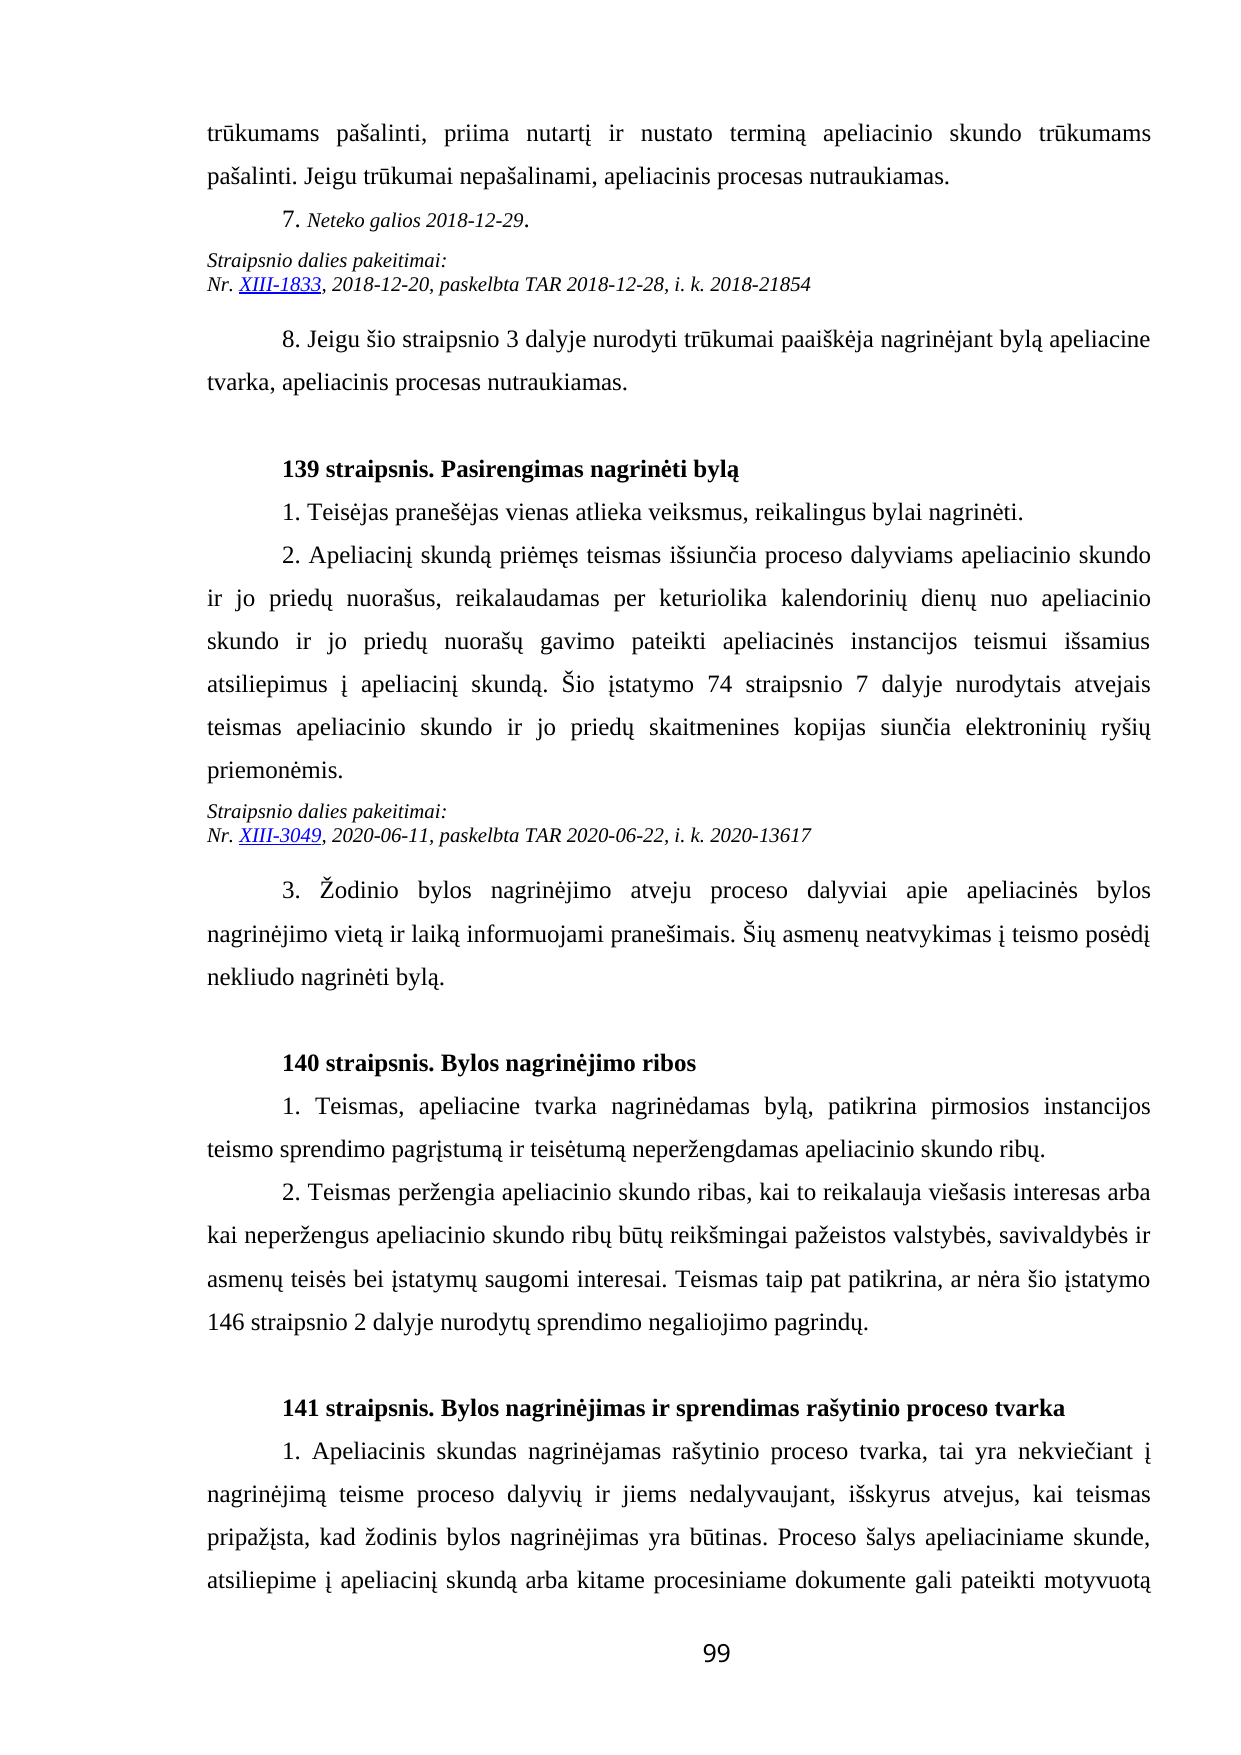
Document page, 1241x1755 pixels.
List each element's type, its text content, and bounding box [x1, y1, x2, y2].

text Straipsnio dalies pakeitimai: [207, 799, 1152, 823]
text 140 straipsnis. Bylos nagrinėjimo ribos [207, 1048, 1152, 1077]
text 1. Teismas, apeliacine tvarka nagrinėdamas bylą, patikrina pirmosios instancijos teismo sprendimo pagrįstumą ir teisėtumą neperžengdamas apeliacinio skundo ribų. [207, 1091, 1152, 1163]
text 1. Apeliacinis skundas nagrinėjamas rašytinio proceso tvarka, tai yra nekviečiant į nagrinėjimą teisme proceso dalyvių ir jiems nedalyvaujant, išskyrus atvejus, kai teismas pripažįsta, kad žodinis bylos nagrinėjimas yra būtinas. Proceso šalys apeliaciniame skunde, atsiliepime į apeliacinį skundą arba kitame procesiniame dokumente gali pateikti motyvuotą [207, 1436, 1152, 1594]
text 8. Jeigu šio straipsnio 3 dalyje nurodyti trūkumai paaiškėja nagrinėjant bylą apeliacine tvarka, apeliacinis procesas nutraukiamas. [207, 324, 1152, 396]
text Nr. XIII-1833, 2018-12-20, paskelbta TAR 2018-12-28, i. k. 2018-21854 [207, 272, 1152, 296]
text Nr. XIII-3049, 2020-06-11, paskelbta TAR 2020-06-22, i. k. 2020-13617 [207, 823, 1152, 847]
text 7. Neteko galios 2018-12-29. [207, 204, 1152, 233]
text trūkumams pašalinti, priima nutartį ir nustato terminą apeliacinio skundo trūkumams pašalinti. Jeigu trūkumai nepašalinami, apeliacinis procesas nutraukiamas. [207, 118, 1152, 190]
text 2. Teismas peržengia apeliacinio skundo ribas, kai to reikalauja viešasis interesas arba kai neperžengus apeliacinio skundo ribų būtų reikšmingai pažeistos valstybės, savivaldybės ir asmenų teisės bei įstatymų saugomi interesai. Teismas taip pat patikrina, ar nėra šio įstatymo 146 straipsnio 2 dalyje nurodytų sprendimo negaliojimo pagrindų. [207, 1177, 1152, 1336]
text 1. Teisėjas pranešėjas vienas atlieka veiksmus, reikalingus bylai nagrinėti. [207, 497, 1152, 526]
text Straipsnio dalies pakeitimai: [207, 247, 1152, 272]
text 2. Apeliacinį skundą priėmęs teismas išsiunčia proceso dalyviams apeliacinio skundo ir jo priedų nuorašus, reikalaudamas per keturiolika kalendorinių dienų nuo apeliacinio skundo ir jo priedų nuorašų gavimo pateikti apeliacinės instancijos teismui išsamius atsiliepimus į apeliacinį skundą. Šio įstatymo 74 straipsnio 7 dalyje nurodytais atvejais teismas apeliacinio skundo ir jo priedų skaitmenines kopijas siunčia elektroninių ryšių priemonėmis. [207, 540, 1152, 784]
text 3. Žodinio bylos nagrinėjimo atveju proceso dalyviai apie apeliacinės bylos nagrinėjimo vietą ir laiką informuojami pranešimais. Šių asmenų neatvykimas į teismo posėdį nekliudo nagrinėti bylą. [207, 876, 1152, 991]
text 141 straipsnis. Bylos nagrinėjimas ir sprendimas rašytinio proceso tvarka [207, 1393, 1152, 1422]
text 139 straipsnis. Pasirengimas nagrinėti bylą [207, 454, 1152, 482]
